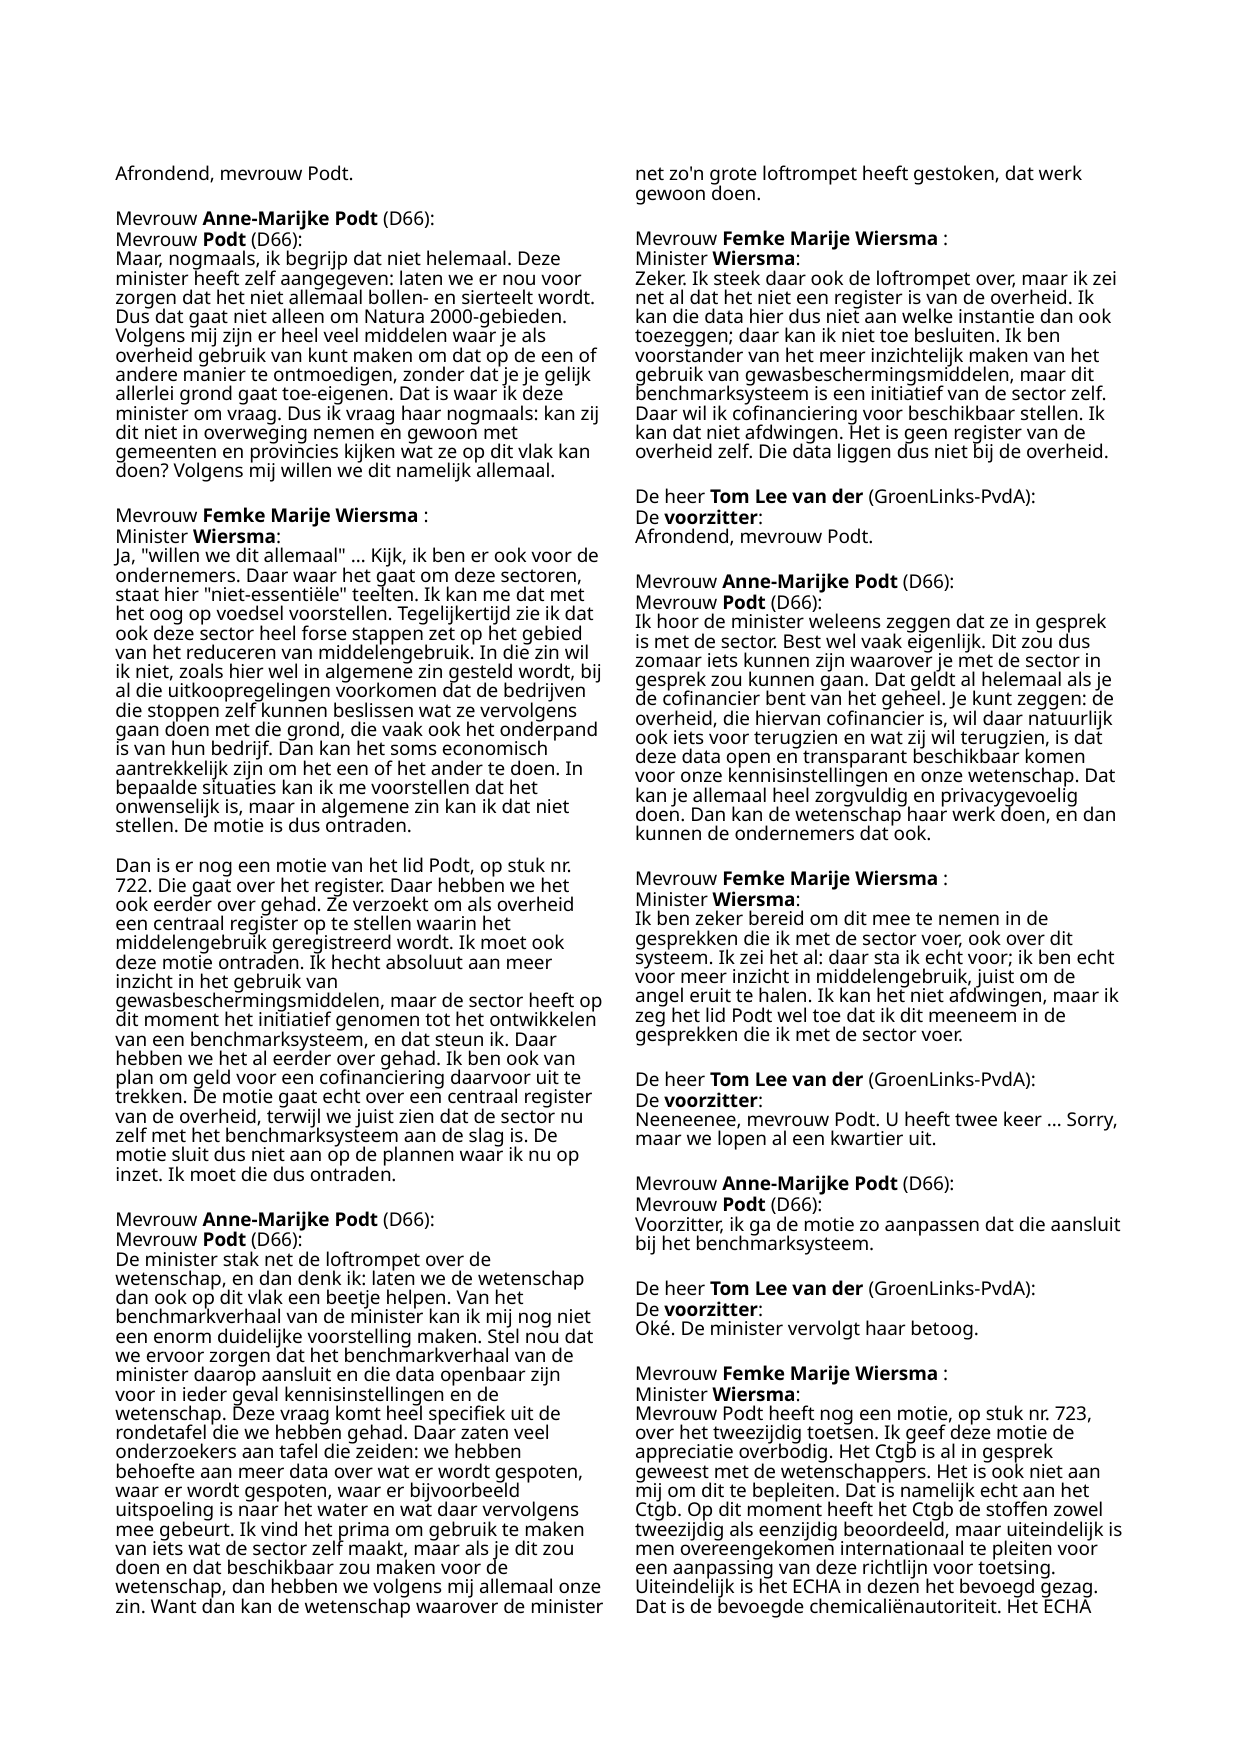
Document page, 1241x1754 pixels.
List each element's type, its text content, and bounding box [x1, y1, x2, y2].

text De heer Tom Lee van der (GroenLinks-PvdA): [635, 1275, 1125, 1301]
text De voorzitter: [635, 509, 1125, 528]
text Minister Wiersma: [635, 250, 1125, 270]
text Neeneenee, mevrouw Podt. U heeft twee keer … Sorry, maar we lopen al een kwartier uit. [635, 1111, 1125, 1150]
text Mevrouw Podt (D66): [635, 1196, 1125, 1216]
text Voorzitter, ik ga de motie zo aanpassen dat die aansluit bij het benchmarksysteem. [635, 1216, 1125, 1254]
text net zo'n grote loftrompet heeft gestoken, dat werk gewoon doen. [635, 165, 1125, 204]
text Maar, nogmaals, ik begrijp dat niet helemaal. Deze minister heeft zelf aangegeven: laten we er nou voor zorgen dat het niet allemaal bollen- en sierteelt wordt. Dus dat gaat niet alleen om Natura 2000-gebieden. Volgens mij zijn er heel veel middelen waar je als overheid gebruik van kunt maken om dat op de een of andere manier te ontmoedigen, zonder dat je je gelijk allerlei grond gaat toe-eigenen. Dat is waar ik deze minister om vraag. Dus ik vraag haar nogmaals: kan zij dit niet in overweging nemen en gewoon met gemeenten en provincies kijken wat ze op dit vlak kan doen? Volgens mij willen we dit namelijk allemaal. [115, 250, 605, 482]
text De voorzitter: [635, 1092, 1125, 1111]
text Mevrouw Anne-Marijke Podt (D66): [115, 205, 605, 231]
text Mevrouw Podt (D66): [115, 1231, 605, 1251]
text Mevrouw Femke Marije Wiersma : [115, 502, 605, 528]
text De heer Tom Lee van der (GroenLinks-PvdA): [635, 1066, 1125, 1092]
text Ik hoor de minister weleens zeggen dat ze in gesprek is met de sector. Best wel vaak eigenlijk. Dit zou dus zomaar iets kunnen zijn waarover je met de sector in gesprek zou kunnen gaan. Dat geldt al helemaal als je de cofinancier bent van het geheel. Je kunt zeggen: de overheid, die hiervan cofinancier is, wil daar natuurlijk ook iets voor terugzien en wat zij wil terugzien, is dat deze data open en transparant beschikbaar komen voor onze kennisinstellingen en onze wetenschap. Dat kan je allemaal heel zorgvuldig en privacygevoelig doen. Dan kan de wetenschap haar werk doen, en dan kunnen de ondernemers dat ook. [635, 613, 1125, 844]
text Mevrouw Anne-Marijke Podt (D66): [635, 568, 1125, 594]
text Mevrouw Podt heeft nog een motie, op stuk nr. 723, over het tweezijdig toetsen. Ik geef deze motie de appreciatie overbodig. Het Ctgb is al in gesprek geweest met de wetenschappers. Het is ook niet aan mij om dit te bepleiten. Dat is namelijk echt aan het Ctgb. Op dit moment heeft het Ctgb de stoffen zowel tweezijdig als eenzijdig beoordeeld, maar uiteindelijk is men overeengekomen internationaal te pleiten voor een aanpassing van deze richtlijn voor toetsing. Uiteindelijk is het ECHA in dezen het bevoegd gezag. Dat is de bevoegde chemicaliënautoriteit. Het ECHA [635, 1405, 1125, 1617]
text Mevrouw Femke Marije Wiersma : [635, 225, 1125, 250]
text Mevrouw Anne-Marijke Podt (D66): [115, 1206, 605, 1231]
text Afrondend, mevrouw Podt. [115, 165, 605, 184]
text Oké. De minister vervolgt haar betoog. [635, 1320, 1125, 1339]
text Mevrouw Podt (D66): [115, 231, 605, 250]
text Mevrouw Podt (D66): [635, 594, 1125, 613]
text Ja, "willen we dit allemaal" … Kijk, ik ben er ook voor de ondernemers. Daar waar het gaat om deze sectoren, staat hier "niet-essentiële" teelten. Ik kan me dat met het oog op voedsel voorstellen. Tegelijkertijd zie ik dat ook deze sector heel forse stappen zet op het gebied van het reduceren van middelengebruik. In die zin wil ik niet, zoals hier wel in algemene zin gesteld wordt, bij al die uitkoopregelingen voorkomen dat de bedrijven die stoppen zelf kunnen beslissen wat ze vervolgens gaan doen met die grond, die vaak ook het onderpand is van hun bedrijf. Dan kan het soms economisch aantrekkelijk zijn om het een of het ander te doen. In bepaalde situaties kan ik me voorstellen dat het onwenselijk is, maar in algemene zin kan ik dat niet stellen. De motie is dus ontraden. [115, 547, 605, 837]
text Minister Wiersma: [115, 528, 605, 547]
text Minister Wiersma: [635, 891, 1125, 910]
text Mevrouw Anne-Marijke Podt (D66): [635, 1171, 1125, 1196]
text Afrondend, mevrouw Podt. [635, 528, 1125, 547]
text Mevrouw Femke Marije Wiersma : [635, 865, 1125, 891]
text De heer Tom Lee van der (GroenLinks-PvdA): [635, 483, 1125, 509]
text Zeker. Ik steek daar ook de loftrompet over, maar ik zei net al dat het niet een register is van de overheid. Ik kan die data hier dus niet aan welke instantie dan ook toezeggen; daar kan ik niet toe besluiten. Ik ben voorstander van het meer inzichtelijk maken van het gebruik van gewasbeschermingsmiddelen, maar dit benchmarksysteem is een initiatief van de sector zelf. Daar wil ik cofinanciering voor beschikbaar stellen. Ik kan dat niet afdwingen. Het is geen register van de overheid zelf. Die data liggen dus niet bij de overheid. [635, 270, 1125, 462]
text Ik ben zeker bereid om dit mee te nemen in de gesprekken die ik met de sector voer, ook over dit systeem. Ik zei het al: daar sta ik echt voor; ik ben echt voor meer inzicht in middelengebruik, juist om de angel eruit te halen. Ik kan het niet afdwingen, maar ik zeg het lid Podt wel toe dat ik dit meeneem in de gesprekken die ik met de sector voer. [635, 910, 1125, 1045]
text De voorzitter: [635, 1301, 1125, 1320]
text Mevrouw Femke Marije Wiersma : [635, 1360, 1125, 1386]
text Minister Wiersma: [635, 1386, 1125, 1405]
text De minister stak net de loftrompet over de wetenschap, en dan denk ik: laten we de wetenschap dan ook op dit vlak een beetje helpen. Van het benchmarkverhaal van de minister kan ik mij nog niet een enorm duidelijke voorstelling maken. Stel nou dat we ervoor zorgen dat het benchmarkverhaal van de minister daarop aansluit en die data openbaar zijn voor in ieder geval kennisinstellingen en de wetenschap. Deze vraag komt heel specifiek uit de rondetafel die we hebben gehad. Daar zaten veel onderzoekers aan tafel die zeiden: we hebben behoefte aan meer data over wat er wordt gespoten, waar er wordt gespoten, waar er bijvoorbeeld uitspoeling is naar het water en wat daar vervolgens mee gebeurt. Ik vind het prima om gebruik te maken van iets wat de sector zelf maakt, maar als je dit zou doen en dat beschikbaar zou maken voor de wetenschap, dan hebben we volgens mij allemaal onze zin. Want dan kan de wetenschap waarover de minister [115, 1251, 605, 1617]
text Dan is er nog een motie van het lid Podt, op stuk nr. 722. Die gaat over het register. Daar hebben we het ook eerder over gehad. Ze verzoekt om als overheid een centraal register op te stellen waarin het middelengebruik geregistreerd wordt. Ik moet ook deze motie ontraden. Ik hecht absoluut aan meer inzicht in het gebruik van gewasbeschermingsmiddelen, maar de sector heeft op dit moment het initiatief genomen tot het ontwikkelen van een benchmarksysteem, en dat steun ik. Daar hebben we het al eerder over gehad. Ik ben ook van plan om geld voor een cofinanciering daarvoor uit te trekken. De motie gaat echt over een centraal register van de overheid, terwijl we juist zien dat de sector nu zelf met het benchmarksysteem aan de slag is. De motie sluit dus niet aan op de plannen waar ik nu op inzet. Ik moet die dus ontraden. [115, 857, 605, 1185]
